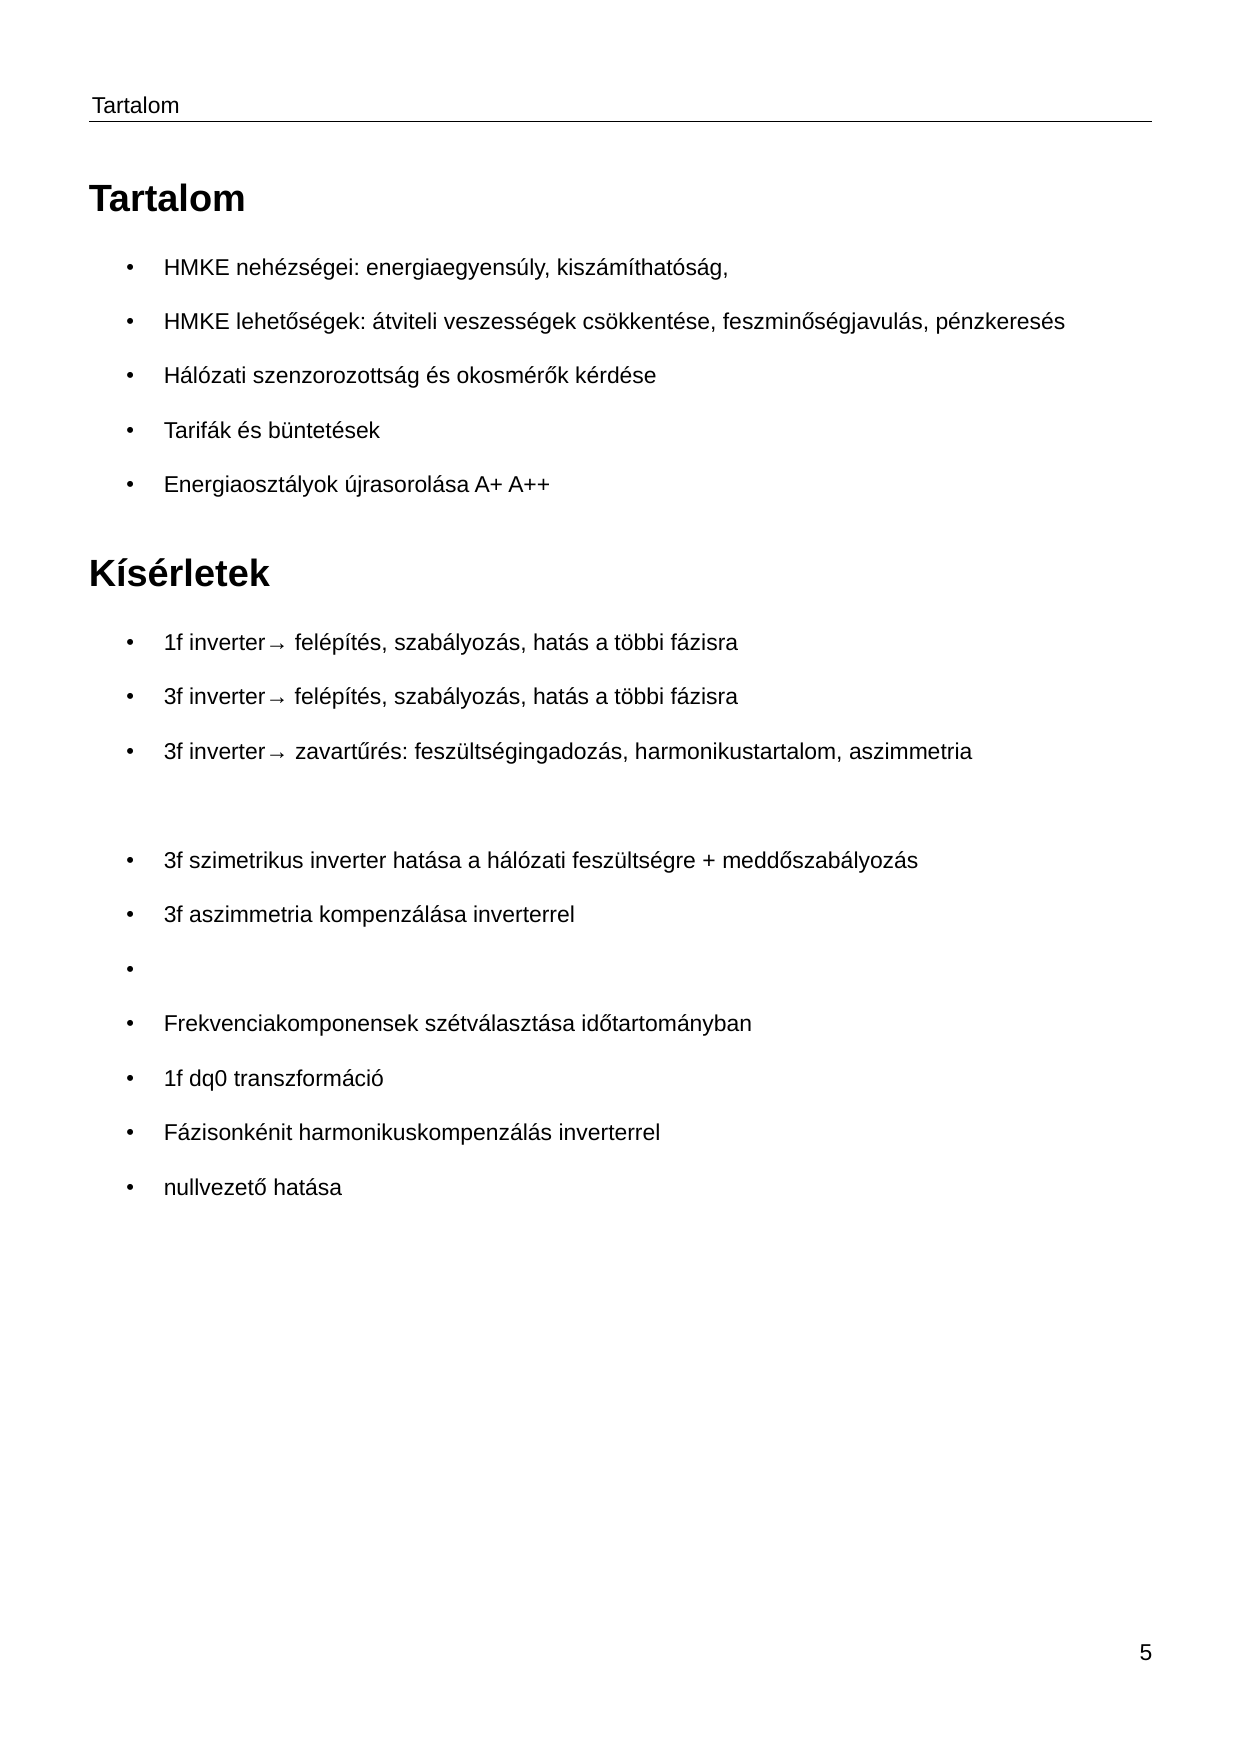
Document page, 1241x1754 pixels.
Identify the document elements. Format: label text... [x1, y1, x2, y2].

list 3f inverter→ felépítés, szabályozás, hatás a többi fázisra [126, 683, 1152, 709]
list 3f aszimmetria kompenzálása inverterrel [126, 901, 1152, 927]
list Tarifák és büntetések [126, 417, 1152, 443]
list 1f dq0 transzformáció [126, 1064, 1152, 1091]
list Fázisonkénit harmonikuskompenzálás inverterrel [126, 1119, 1152, 1145]
list Energiaosztályok újrasorolása A+ A++ [126, 471, 1152, 498]
list Hálózati szenzorozottság és okosmérők kérdése [126, 362, 1152, 389]
subtitle Kísérletek [88, 551, 1152, 594]
subtitle Tartalom [88, 176, 1152, 219]
list HMKE nehézségei: energiaegyensúly, kiszámíthatóság, [126, 253, 1152, 280]
list nullvezető hatása [126, 1173, 1152, 1200]
list HMKE lehetőségek: átviteli veszességek csökkentése, feszminőségjavulás, pénzkeresés [126, 308, 1152, 334]
list Frekvenciakomponensek szétválasztása időtartományban [126, 1010, 1152, 1036]
list 1f inverter→ felépítés, szabályozás, hatás a többi fázisra [126, 629, 1152, 655]
list 3f szimetrikus inverter hatása a hálózati feszültségre + meddőszabályozás [126, 847, 1152, 873]
list 3f inverter→ zavartűrés: feszültségingadozás, harmonikustartalom, aszimmetria [126, 738, 1152, 764]
